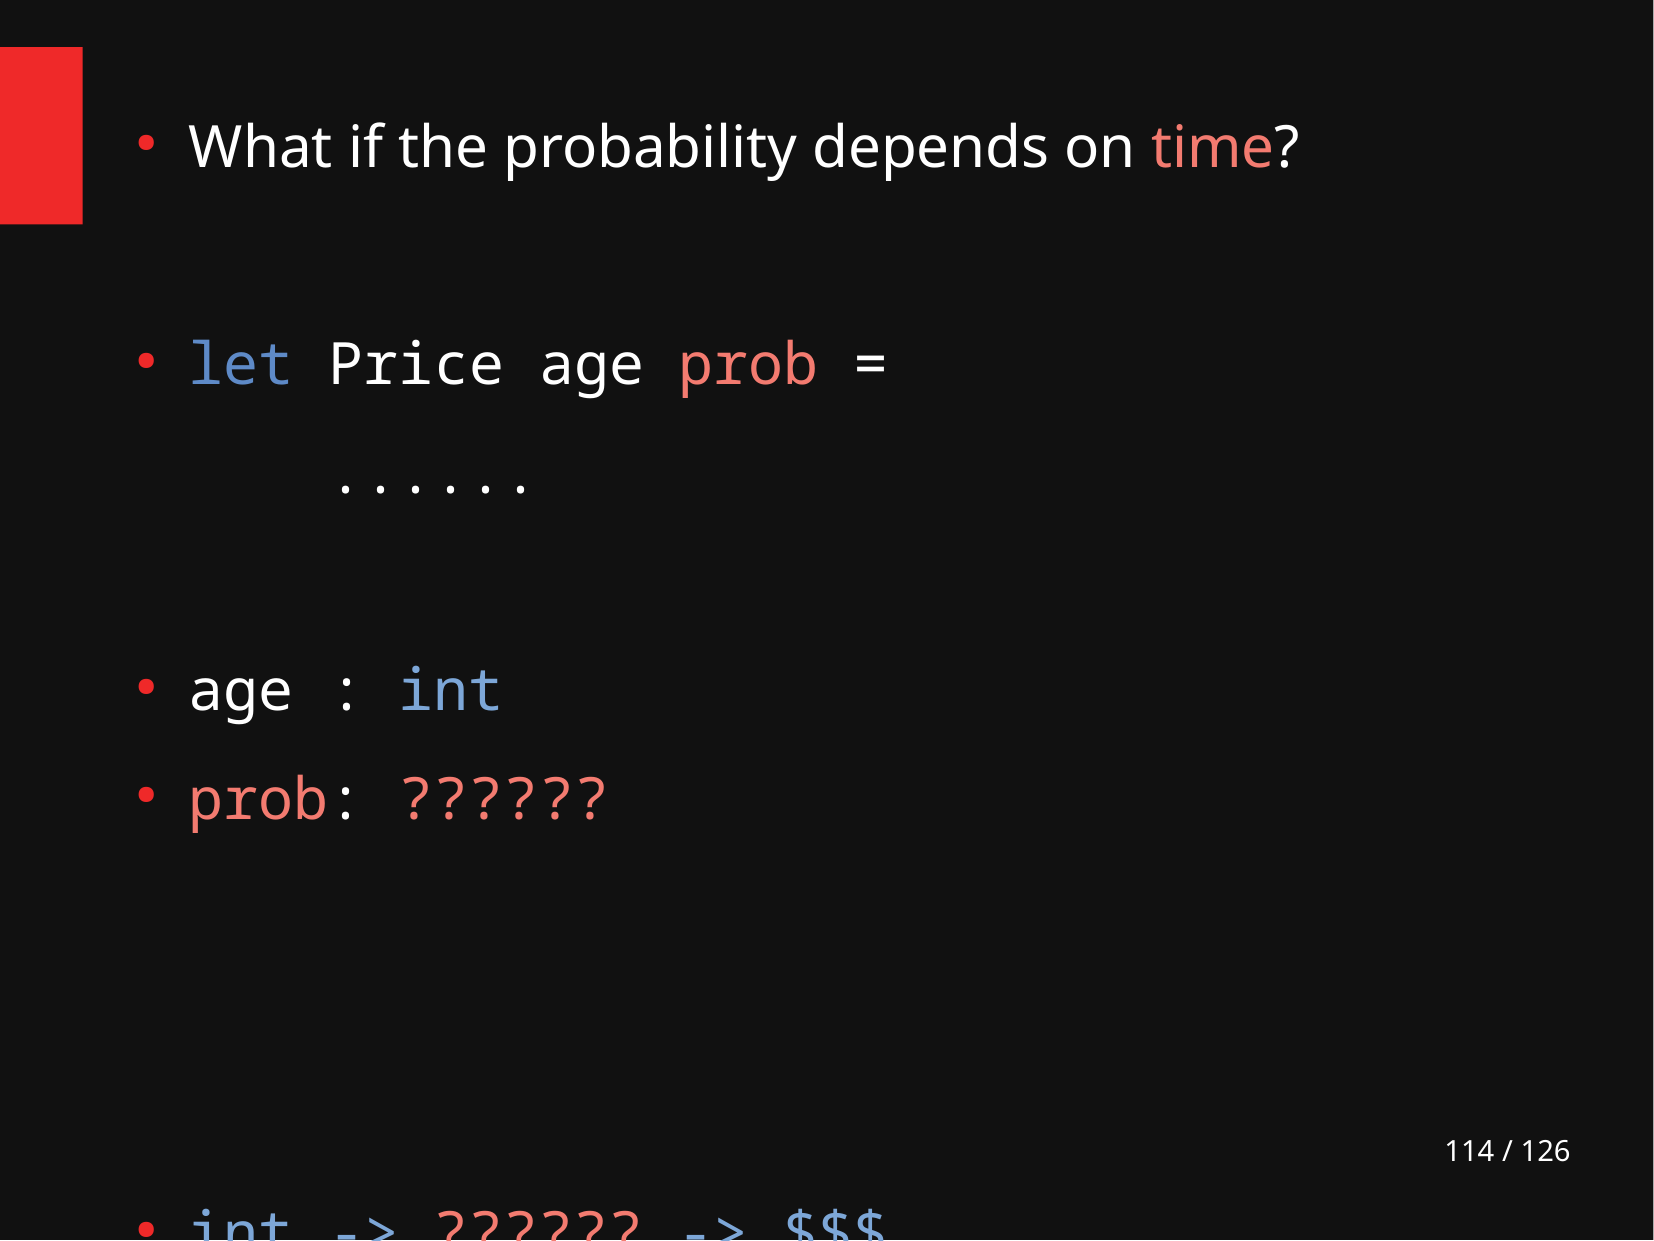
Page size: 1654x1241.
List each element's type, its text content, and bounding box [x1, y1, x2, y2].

list What if the probability depends on time? let Price age prob = ...... age : int prob: ?????? int -> ?????? -> $$$ [118, 105, 1536, 1074]
